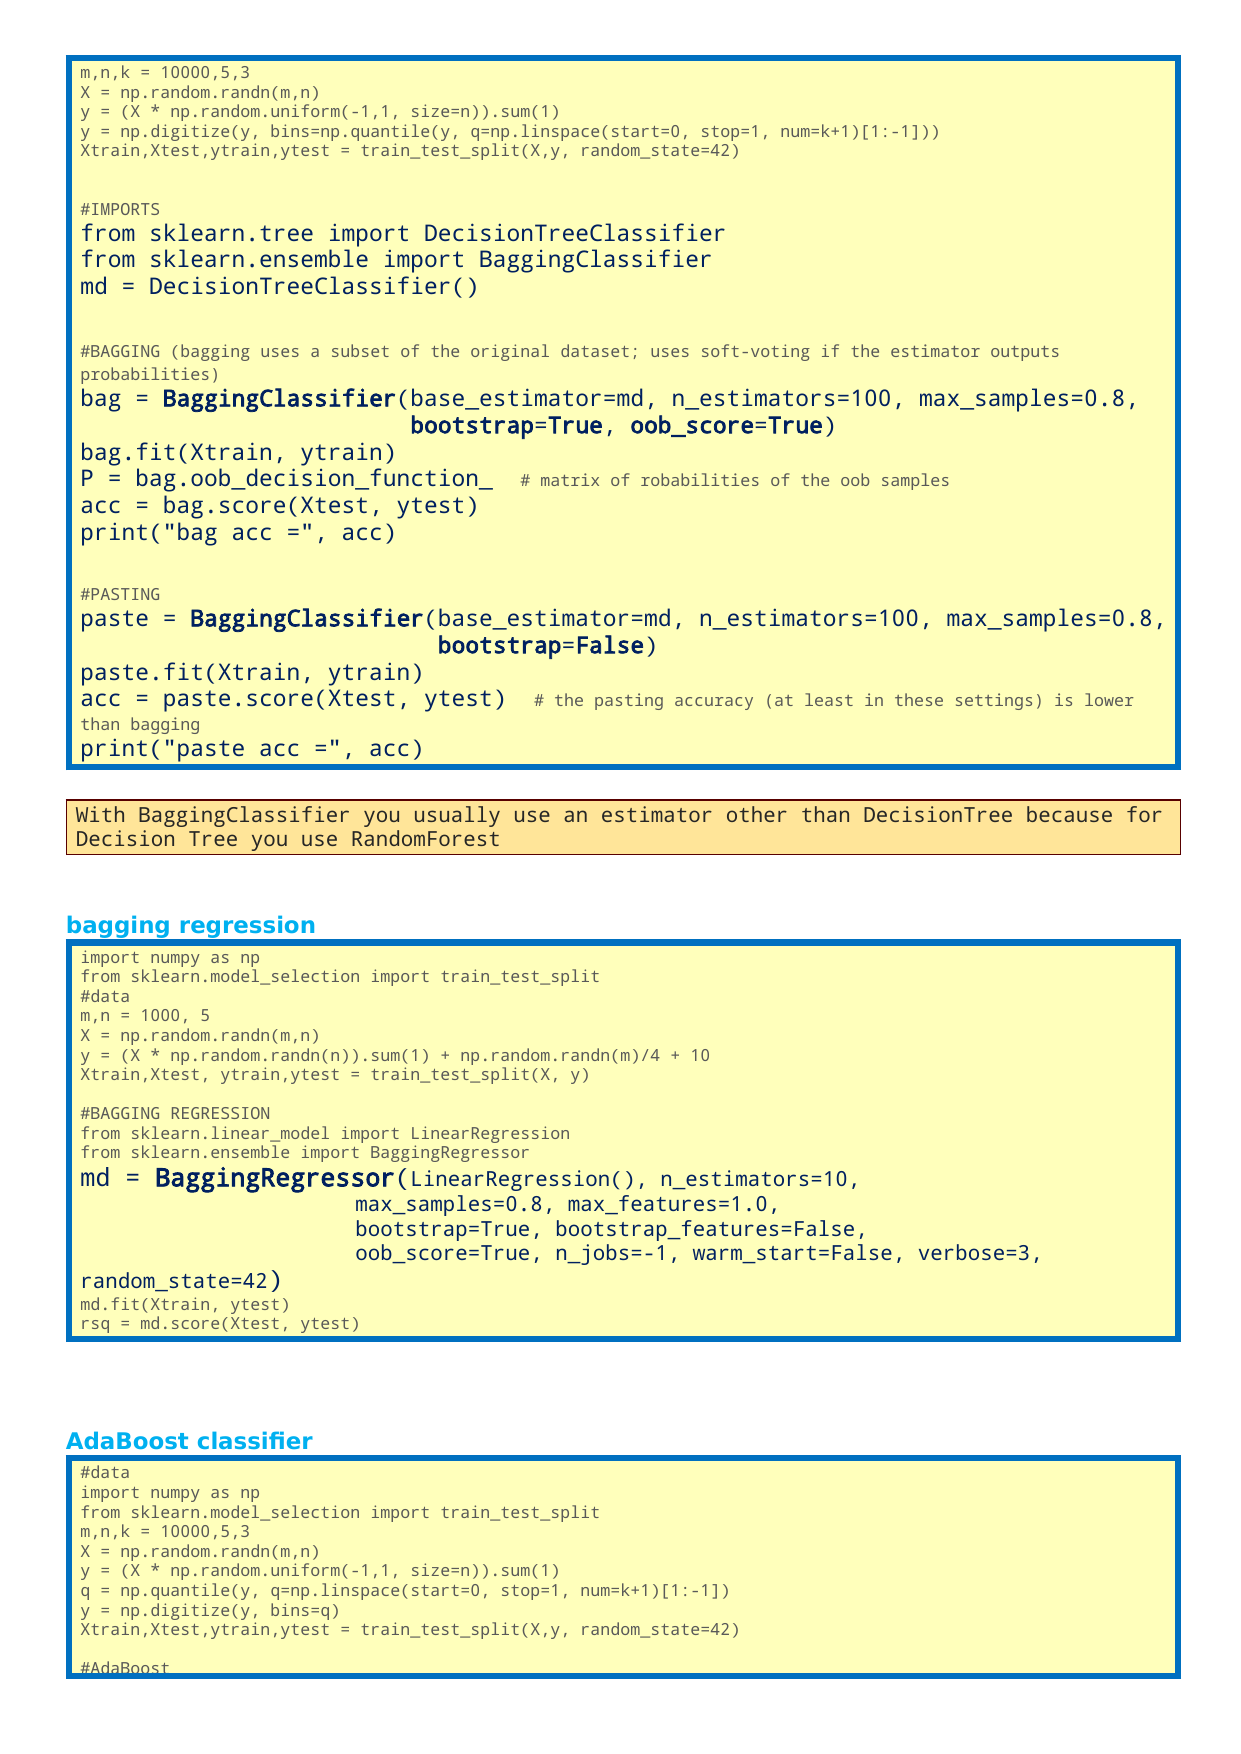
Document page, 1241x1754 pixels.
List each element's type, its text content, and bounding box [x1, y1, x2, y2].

text m,n,k = 10000,5,3 [72, 61, 1175, 74]
text from sklearn.tree import DecisionTreeClassifier [72, 211, 1175, 238]
text y = (X * np.random.uniform(-1,1, size=n)).sum(1) [72, 1553, 1175, 1573]
text md.fit(Xtrain, ytest) [72, 1286, 1175, 1306]
text rsq = md.score(Xtest, ytest) [72, 1306, 1175, 1336]
text q = np.quantile(y, q=np.linspace(start=0, stop=1, num=k+1)[1:-1]) [72, 1573, 1175, 1592]
text bootstrap=True, bootstrap_features=False, [72, 1208, 1175, 1233]
text y = np.digitize(y, bins=q) [72, 1592, 1175, 1612]
text md = BaggingRegressor(LinearRegression(), n_estimators=10, [72, 1155, 1175, 1184]
text paste.fit(Xtrain, ytrain) [72, 650, 1175, 677]
text y = (X * np.random.uniform(-1,1, size=n)).sum(1) [72, 94, 1175, 113]
text y = np.digitize(y, bins=np.quantile(y, q=np.linspace(start=0, stop=1, num=k+1)[1:-1])) [72, 113, 1175, 133]
text acc = paste.score(Xtest, ytest) # the pasting accuracy (at least in these settings) is lower than bagging [72, 677, 1175, 727]
text bootstrap=True, oob_score=True) [72, 403, 1175, 430]
text import numpy as np [72, 946, 1175, 959]
text max_samples=0.8, max_features=1.0, [72, 1184, 1175, 1208]
text P = bag.oob_decision_function_ # matrix of robabilities of the oob samples [72, 457, 1175, 484]
text bag.fit(Xtrain, ytrain) [72, 430, 1175, 457]
text md = DecisionTreeClassifier() [72, 265, 1175, 292]
text from sklearn.model_selection import train_test_split [72, 1494, 1175, 1514]
text #PASTING [72, 577, 1175, 597]
title AdaBoost classifier [66, 1428, 1181, 1455]
text print("paste acc =", acc) [72, 727, 1175, 764]
text paste = BaggingClassifier(base_estimator=md, n_estimators=100, max_samples=0.8, [72, 597, 1175, 623]
text #AdaBoost [72, 1651, 1175, 1673]
title bagging regression [66, 913, 1181, 939]
text X = np.random.randn(m,n) [72, 1533, 1175, 1553]
text print("bag acc =", acc) [72, 511, 1175, 538]
text X = np.random.randn(m,n) [72, 1018, 1175, 1037]
text #BAGGING (bagging uses a subset of the original dataset; uses soft-voting if the estimator outputs probabilities) [72, 331, 1175, 377]
text y = (X * np.random.randn(n)).sum(1) + np.random.randn(m)/4 + 10 [72, 1037, 1175, 1057]
text #IMPORTS [72, 192, 1175, 211]
text #BAGGING REGRESSION [72, 1096, 1175, 1116]
text Xtrain,Xtest,ytrain,ytest = train_test_split(X,y, random_state=42) [72, 133, 1175, 153]
text With BaggingClassifier you usually use an estimator other than DecisionTree because for Decision Tree you use RandomForest [67, 801, 1180, 854]
text from sklearn.ensemble import BaggingRegressor [72, 1135, 1175, 1155]
text import numpy as np [72, 1475, 1175, 1494]
text bag = BaggingClassifier(base_estimator=md, n_estimators=100, max_samples=0.8, [72, 377, 1175, 403]
text #data [72, 978, 1175, 998]
text #data [72, 1461, 1175, 1475]
text from sklearn.ensemble import BaggingClassifier [72, 238, 1175, 265]
text bootstrap=False) [72, 623, 1175, 650]
text oob_score=True, n_jobs=-1, warm_start=False, verbose=3, random_state=42) [72, 1233, 1175, 1286]
text Xtrain,Xtest,ytrain,ytest = train_test_split(X,y, random_state=42) [72, 1612, 1175, 1631]
text acc = bag.score(Xtest, ytest) [72, 484, 1175, 511]
text X = np.random.randn(m,n) [72, 74, 1175, 94]
text m,n,k = 10000,5,3 [72, 1514, 1175, 1533]
text from sklearn.linear_model import LinearRegression [72, 1116, 1175, 1135]
text from sklearn.model_selection import train_test_split [72, 959, 1175, 978]
text m,n = 1000, 5 [72, 998, 1175, 1018]
text Xtrain,Xtest, ytrain,ytest = train_test_split(X, y) [72, 1057, 1175, 1076]
